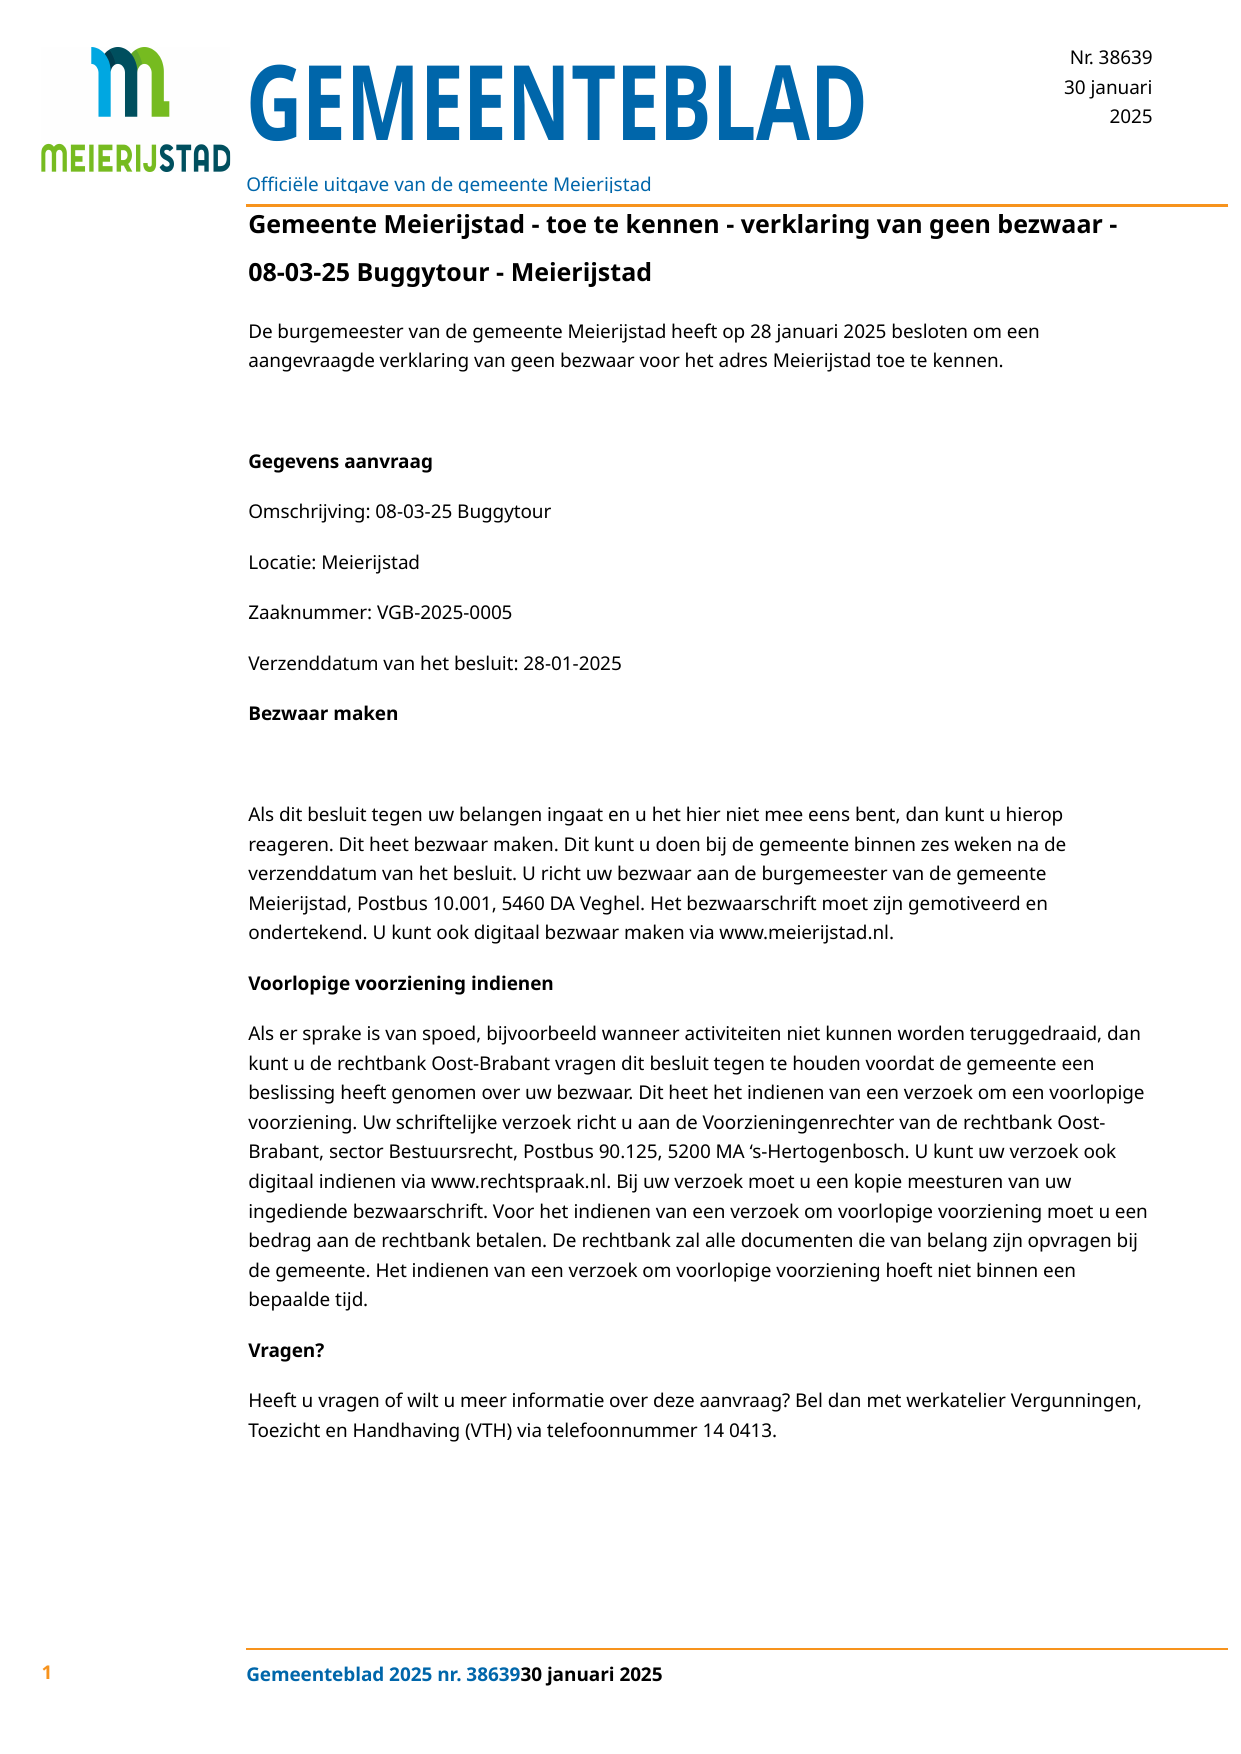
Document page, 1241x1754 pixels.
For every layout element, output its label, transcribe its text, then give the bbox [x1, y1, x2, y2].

text Omschrijving: 08-03-25 Buggytour [248, 499, 1152, 524]
text Als dit besluit tegen uw belangen ingaat en u het hier niet mee eens bent, dan kunt u hierop reageren. Dit heet bezwaar maken. Dit kunt u doen bij de gemeente binnen zes weken na de verzenddatum van het besluit. U richt uw bezwaar aan de burgemeester van de gemeente Meierijstad, Postbus 10.001, 5460 DA Veghel. Het bezwaarschrift moet zijn gemotiveerd en ondertekend. U kunt ook digitaal bezwaar maken via www.meierijstad.nl. [248, 801, 1152, 945]
text Vragen? [248, 1337, 1152, 1363]
text Locatie: Meierijstad [248, 549, 1152, 575]
text De burgemeester van de gemeente Meierijstad heeft op 28 januari 2025 besloten om een aangevraagde verklaring van geen bezwaar voor het adres Meierijstad toe te kennen. [248, 318, 1152, 373]
text Gemeente Meierijstad - toe te kennen - verklaring van geen bezwaar - 08-03-25 Buggytour - Meierijstad [248, 207, 1152, 288]
text Gegevens aanvraag [248, 448, 1152, 474]
text Heeft u vragen of wilt u meer informatie over deze aanvraag? Bel dan met werkatelier Vergunningen, Toezicht en Handhaving (VTH) via telefoonnummer 14 0413. [248, 1387, 1152, 1443]
text Als er sprake is van spoed, bijvoorbeeld wanneer activiteiten niet kunnen worden teruggedraaid, dan kunt u de rechtbank Oost-Brabant vragen dit besluit tegen te houden voordat de gemeente een beslissing heeft genomen over uw bezwaar. Dit heet het indienen van een verzoek om een voorlopige voorziening. Uw schriftelijke verzoek richt u aan de Voorzieningenrechter van de rechtbank Oost-Brabant, sector Bestuursrecht, Postbus 90.125, 5200 MA ‘s-Hertogenbosch. U kunt uw verzoek ook digitaal indienen via www.rechtspraak.nl. Bij uw verzoek moet u een kopie meesturen van uw ingediende bezwaarschrift. Voor het indienen van een verzoek om voorlopige voorziening moet u een bedrag aan de rechtbank betalen. De rechtbank zal alle documenten die van belang zijn opvragen bij de gemeente. Het indienen van een verzoek om voorlopige voorziening hoeft niet binnen een bepaalde tijd. [248, 1020, 1152, 1312]
text Voorlopige voorziening indienen [248, 970, 1152, 996]
text Bezwaar maken [248, 700, 1152, 726]
picture [41, 47, 231, 172]
text Zaaknummer: VGB-2025-0005 [248, 599, 1152, 625]
text Verzenddatum van het besluit: 28-01-2025 [248, 650, 1152, 676]
